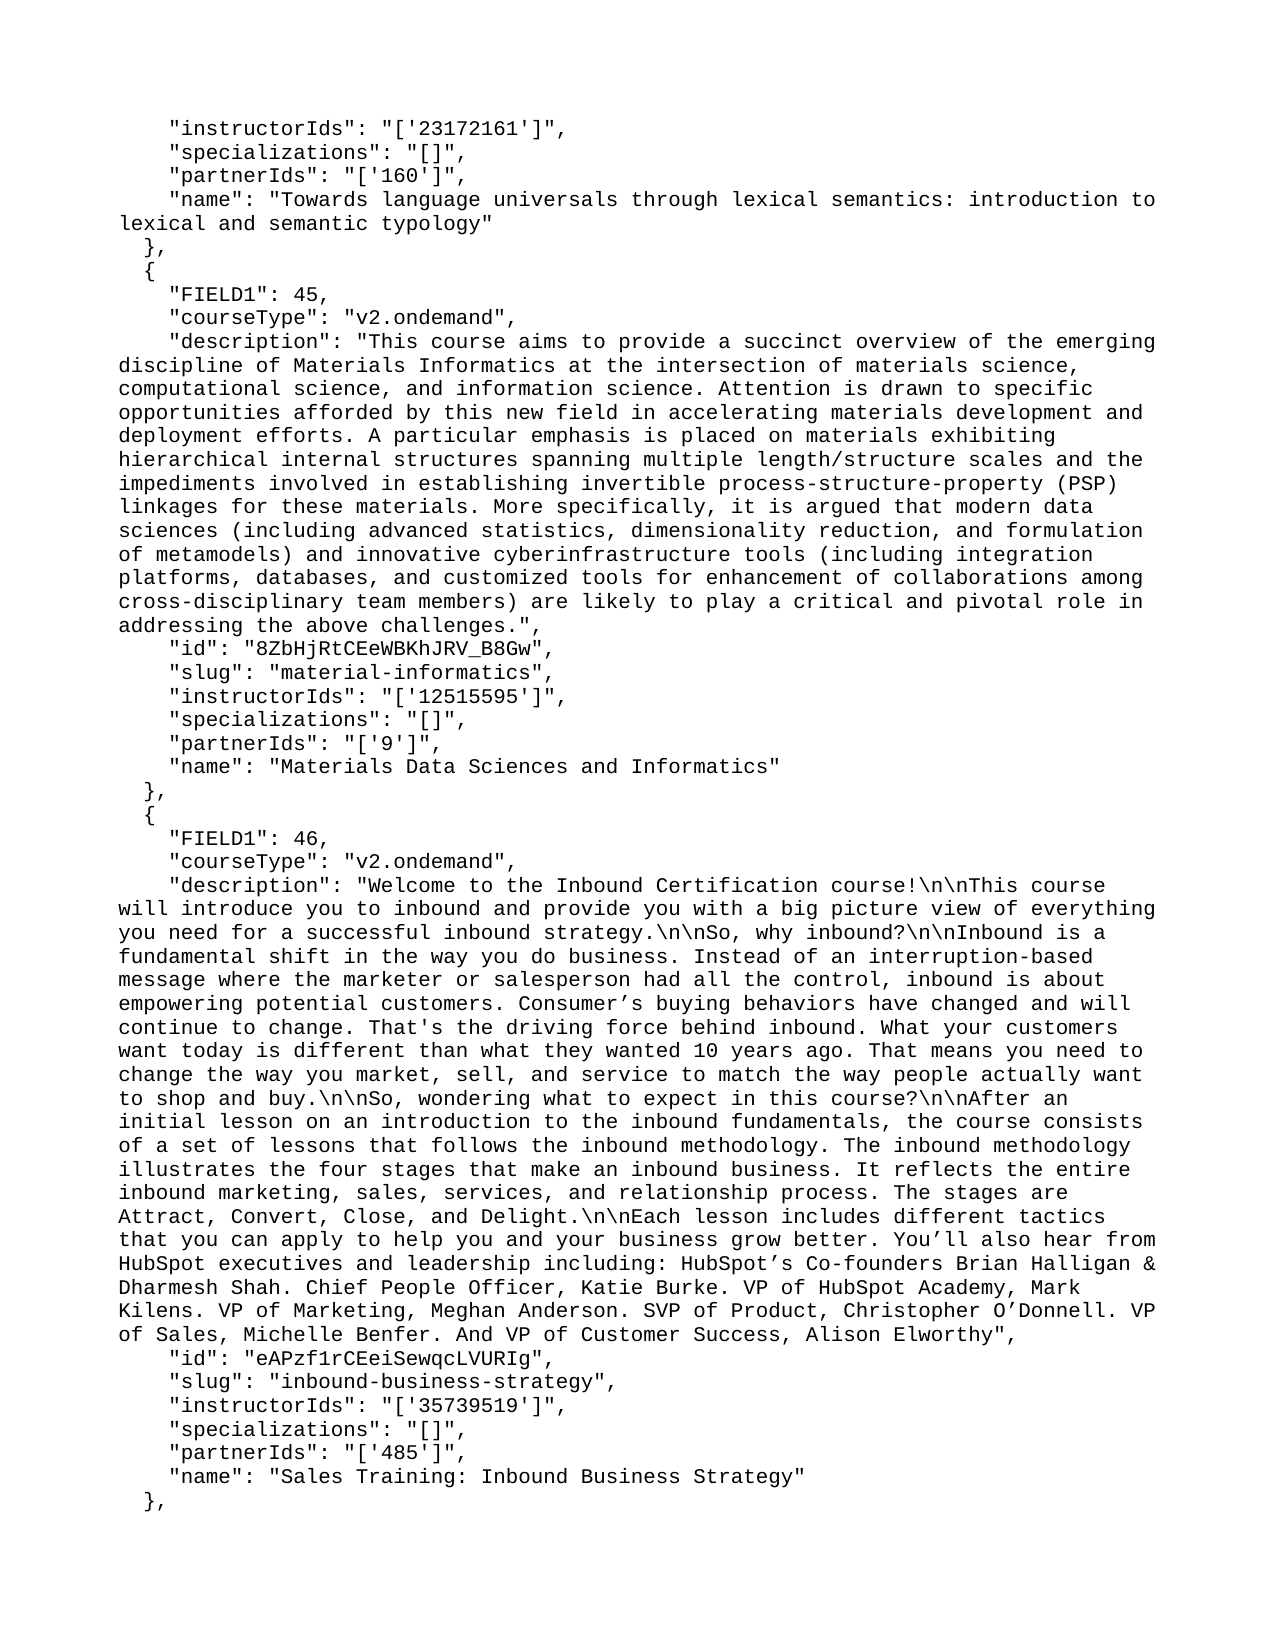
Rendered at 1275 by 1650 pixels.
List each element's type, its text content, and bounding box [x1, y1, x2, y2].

text "courseType": "v2.ondemand", [118, 851, 1157, 875]
text "description": "Welcome to the Inbound Certification course!\n\nThis course will introduce you to inbound and provide you with a big picture view of everything you need for a successful inbound strategy.\n\nSo, why inbound?\n\nInbound is a fundamental shift in the way you do business. Instead of an interruption-based message where the marketer or salesperson had all the control, inbound is about empowering potential customers. Consumer’s buying behaviors have changed and will continue to change. That's the driving force behind inbound. What your customers want today is different than what they wanted 10 years ago. That means you need to change the way you market, sell, and service to match the way people actually want to shop and buy.\n\nSo, wondering what to expect in this course?\n\nAfter an initial lesson on an introduction to the inbound fundamentals, the course consists of a set of lessons that follows the inbound methodology. The inbound methodology illustrates the four stages that make an inbound business. It reflects the entire inbound marketing, sales, services, and relationship process. The stages are Attract, Convert, Close, and Delight.\n\nEach lesson includes different tactics that you can apply to help you and your business grow better. You’ll also hear from HubSpot executives and leadership including: HubSpot’s Co-founders Brian Halligan & Dharmesh Shah. Chief People Officer, Katie Burke. VP of HubSpot Academy, Mark Kilens. VP of Marketing, Meghan Anderson. SVP of Product, Christopher O’Donnell. VP of Sales, Michelle Benfer. And VP of Customer Success, Alison Elworthy", [118, 875, 1157, 1348]
text { [118, 804, 1157, 827]
text "partnerIds": "['160']", [118, 165, 1157, 189]
text "description": "This course aims to provide a succinct overview of the emerging discipline of Materials Informatics at the intersection of materials science, computational science, and information science. Attention is drawn to specific opportunities afforded by this new field in accelerating materials development and deployment efforts. A particular emphasis is placed on materials exhibiting hierarchical internal structures spanning multiple length/structure scales and the impediments involved in establishing invertible process-structure-property (PSP) linkages for these materials. More specifically, it is argued that modern data sciences (including advanced statistics, dimensionality reduction, and formulation of metamodels) and innovative cyberinfrastructure tools (including integration platforms, databases, and customized tools for enhancement of collaborations among cross-disciplinary team members) are likely to play a critical and pivotal role in addressing the above challenges.", [118, 331, 1157, 638]
text "id": "eAPzf1rCEeiSewqcLVURIg", [118, 1348, 1157, 1371]
text "name": "Towards language universals through lexical semantics: introduction to lexical and semantic typology" [118, 189, 1157, 236]
text "name": "Sales Training: Inbound Business Strategy" [118, 1466, 1157, 1489]
text "name": "Materials Data Sciences and Informatics" [118, 757, 1157, 780]
text { [118, 260, 1157, 284]
text "instructorIds": "['12515595']", [118, 686, 1157, 709]
text "slug": "inbound-business-strategy", [118, 1371, 1157, 1395]
text "instructorIds": "['23172161']", [118, 118, 1157, 142]
text }, [118, 1489, 1157, 1513]
text "FIELD1": 45, [118, 284, 1157, 307]
text "specializations": "[]", [118, 1419, 1157, 1442]
text "id": "8ZbHjRtCEeWBKhJRV_B8Gw", [118, 638, 1157, 662]
text "courseType": "v2.ondemand", [118, 307, 1157, 331]
text "instructorIds": "['35739519']", [118, 1395, 1157, 1419]
text "specializations": "[]", [118, 709, 1157, 733]
text }, [118, 236, 1157, 260]
text "partnerIds": "['485']", [118, 1442, 1157, 1466]
text "specializations": "[]", [118, 142, 1157, 165]
text "partnerIds": "['9']", [118, 733, 1157, 757]
text "FIELD1": 46, [118, 827, 1157, 851]
text }, [118, 780, 1157, 804]
text "slug": "material-informatics", [118, 662, 1157, 686]
